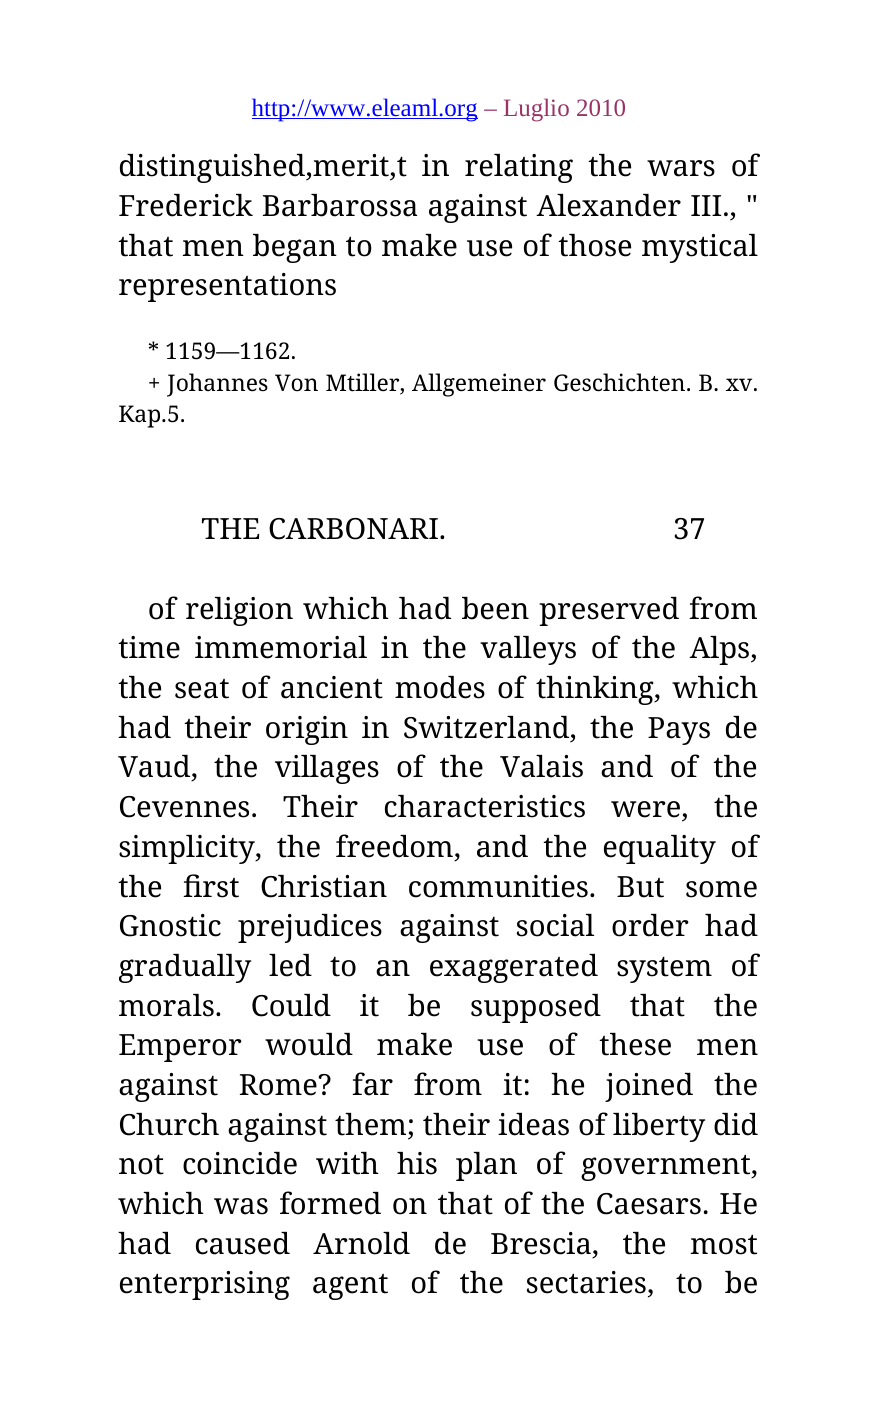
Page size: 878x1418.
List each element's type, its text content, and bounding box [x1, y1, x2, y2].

text of religion which had been preserved from time immemorial in the valleys of the Alps, the seat of ancient modes of thinking, which had their origin in Switzerland, the Pays de Vaud, the villages of the Valais and of the Cevennes. Their characteristics were, the simplicity, the freedom, and the equality of the first Christian communities. But some Gnostic prejudices against social order had gradually led to an exaggerated system of morals. Could it be supposed that the Emperor would make use of these men against Rome? far from it: he joined the Church against them; their ideas of liberty did not coincide with his plan of government, which was formed on that of the Caesars. He had caused Arnold de Brescia, the most enterprising agent of the sectaries, to be [118, 588, 759, 1302]
text distinguished,merit,t in relating the wars of Frederick Barbarossa against Alexander III., " that men began to make use of those mystical representations [118, 146, 759, 304]
text THE CARBONARI. 37 [118, 509, 759, 548]
text * 1159—1162. [118, 336, 759, 367]
text + Johannes Von Mtiller, Allgemeiner Geschichten. B. xv. Kap.5. [118, 367, 759, 429]
